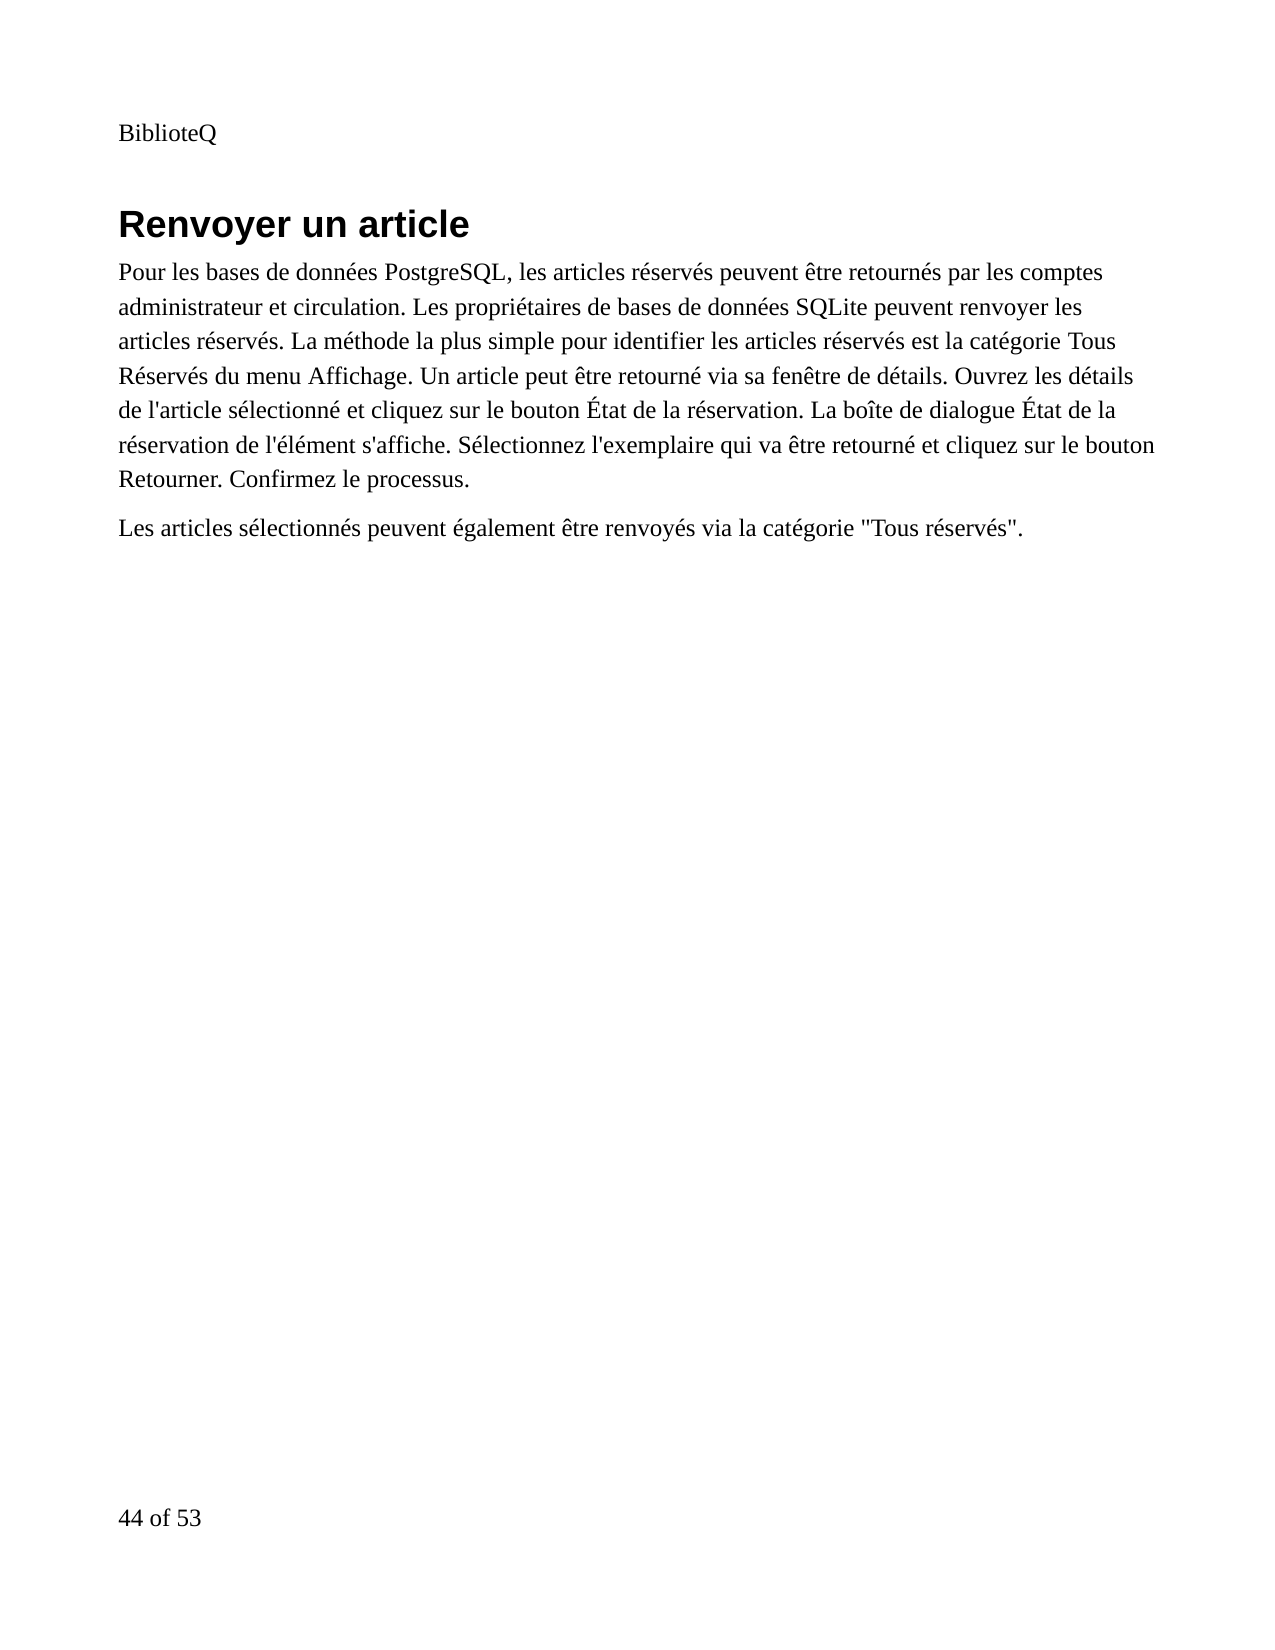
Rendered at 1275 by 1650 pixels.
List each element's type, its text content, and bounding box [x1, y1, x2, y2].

text Les articles sélectionnés peuvent également être renvoyés via la catégorie "Tous réservés". [118, 513, 1157, 542]
subtitle Renvoyer un article [118, 201, 1157, 245]
text Pour les bases de données PostgreSQL, les articles réservés peuvent être retournés par les comptes administrateur et circulation. Les propriétaires de bases de données SQLite peuvent renvoyer les articles réservés. La méthode la plus simple pour identifier les articles réservés est la catégorie Tous Réservés du menu Affichage. Un article peut être retourné via sa fenêtre de détails. Ouvrez les détails de l'article sélectionné et cliquez sur le bouton État de la réservation. La boîte de dialogue État de la réservation de l'élément s'affiche. Sélectionnez l'exemplaire qui va être retourné et cliquez sur le bouton Retourner. Confirmez le processus. [118, 257, 1157, 493]
